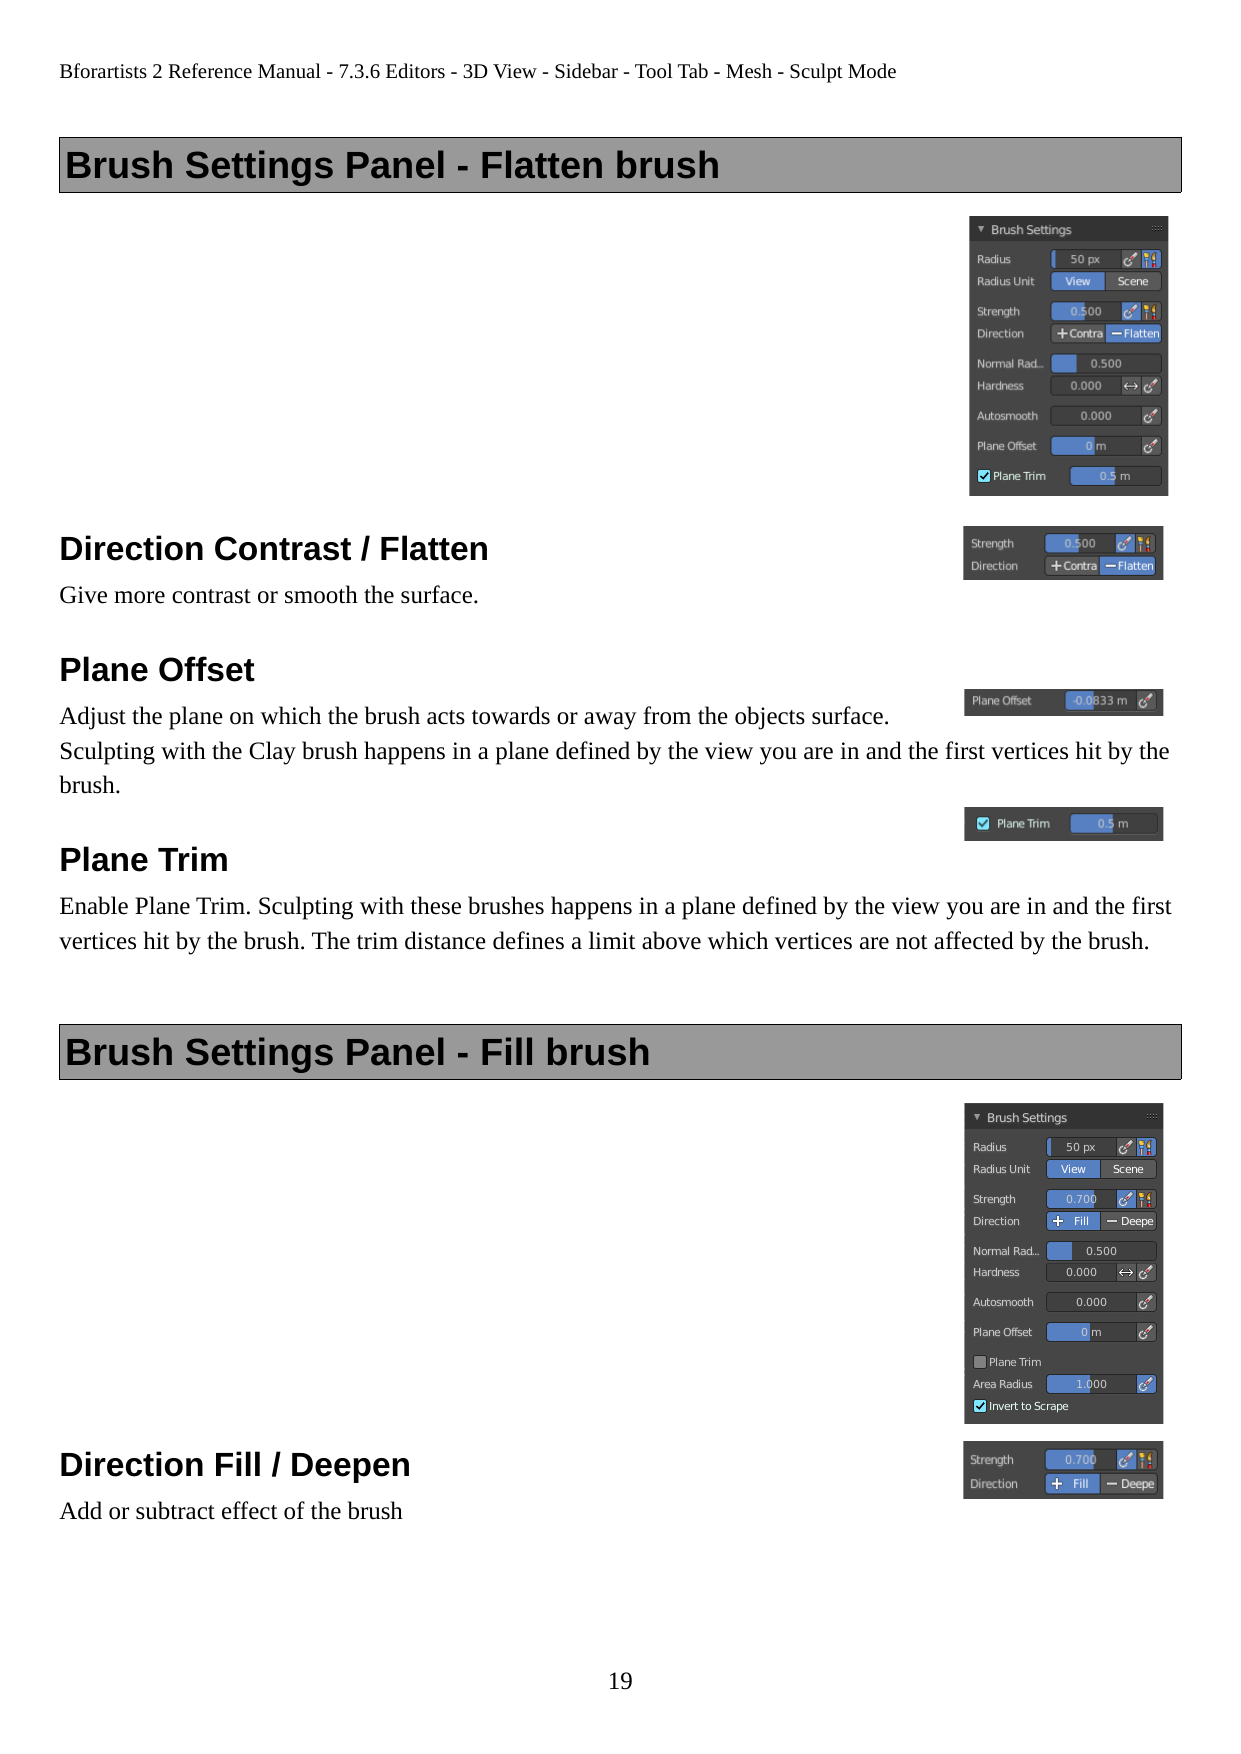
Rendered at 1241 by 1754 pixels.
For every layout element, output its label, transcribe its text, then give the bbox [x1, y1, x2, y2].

picture [964, 1103, 1164, 1424]
text Add or subtract effect of the brush [59, 1496, 1181, 1525]
text Enable Plane Trim. Sculpting with these brushes happens in a plane defined by the view you are in and the first vertices hit by the brush. The trim distance defines a limit above which vertices are not affected by the brush. [59, 891, 1181, 954]
subtitle Direction Fill / Deepen [59, 1445, 963, 1484]
text Give more contrast or smooth the surface. [59, 580, 1181, 609]
text Adjust the plane on which the brush acts towards or away from the objects surface. Sculpting with the Clay brush happens in a plane defined by the view you are in and the first vertices hit by the brush. [59, 701, 1181, 799]
picture [963, 526, 1164, 580]
picture [964, 807, 1164, 841]
picture [964, 689, 1164, 716]
picture [963, 1441, 1164, 1499]
picture [969, 216, 1169, 496]
subtitle Plane Offset [59, 650, 1181, 689]
subtitle Direction Contrast / Flatten [59, 529, 963, 568]
subtitle [1164, 1445, 1181, 1484]
table_header Brush Settings Panel - Flatten brush [60, 138, 1181, 192]
table_header Brush Settings Panel - Fill brush [60, 1025, 1181, 1079]
subtitle Plane Trim [59, 840, 1181, 879]
subtitle [1164, 529, 1181, 568]
